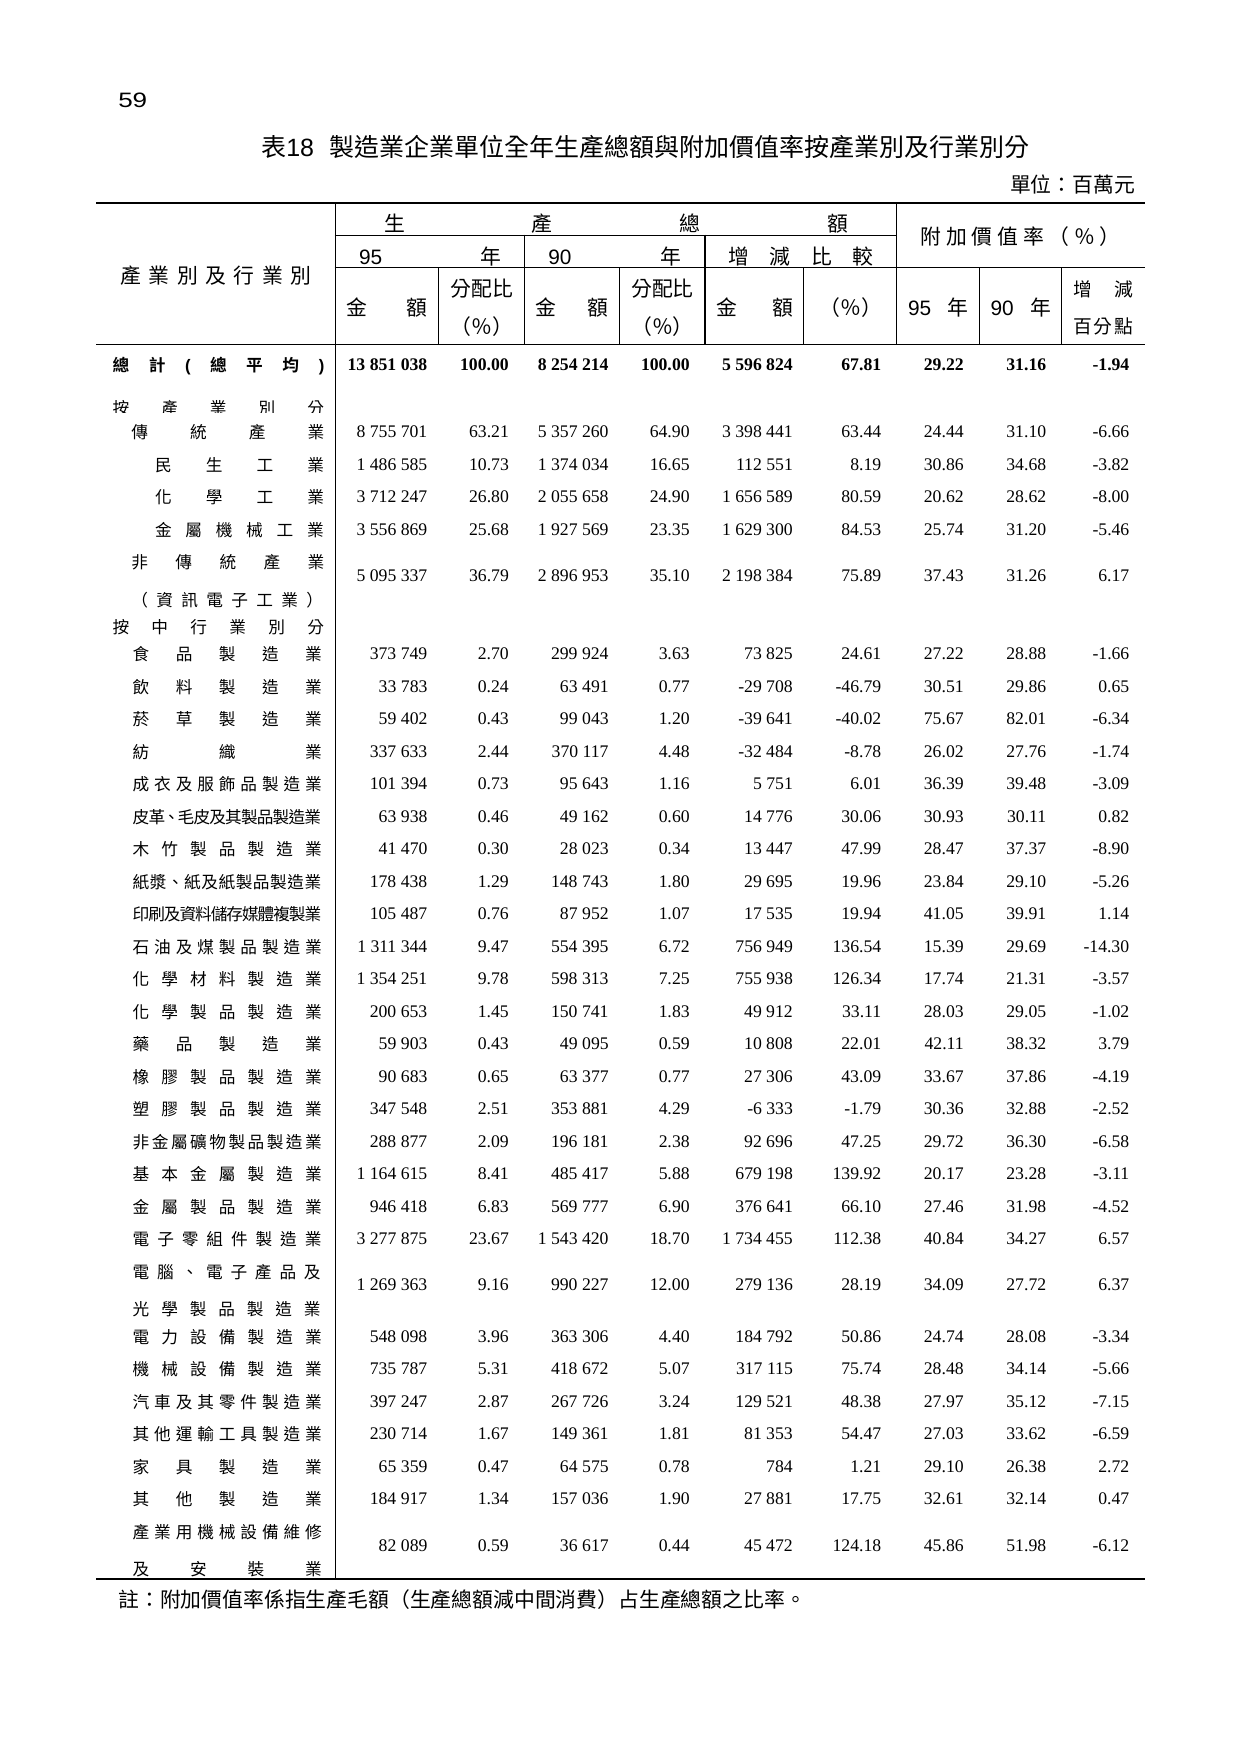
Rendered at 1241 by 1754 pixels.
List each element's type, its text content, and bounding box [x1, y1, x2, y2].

table_cell 139.92 [804, 1155, 897, 1187]
table_cell 373 749 [336, 635, 438, 667]
table_cell 19.96 [804, 862, 897, 895]
table_cell 化學製品製造業 [96, 992, 335, 1025]
table_cell 157 036 [524, 1480, 619, 1512]
table_cell 376 641 [705, 1187, 804, 1220]
table_cell [438, 389, 524, 413]
table_cell 485 417 [524, 1155, 619, 1187]
table_cell [336, 383, 438, 388]
table_cell 31.16 [979, 345, 1062, 383]
table_cell 75.67 [897, 700, 979, 732]
table_cell 27 306 [705, 1057, 804, 1090]
table_cell 總計(總平均) [96, 345, 335, 383]
table_cell 16.65 [620, 445, 705, 478]
table_cell 28.88 [979, 635, 1062, 667]
table_cell 0.59 [620, 1025, 705, 1057]
table_cell 150 741 [524, 992, 619, 1025]
table_cell 5 357 260 [524, 413, 619, 445]
table_cell [979, 389, 1062, 413]
table_cell -1.66 [1062, 635, 1145, 667]
table_cell 9.16 [438, 1252, 524, 1317]
table_cell 0.59 [438, 1512, 524, 1578]
table_cell 29.69 [979, 927, 1062, 960]
table_cell 31.20 [979, 510, 1062, 543]
table_cell 27.03 [897, 1415, 979, 1447]
table_cell 25.68 [438, 510, 524, 543]
table_cell 34.27 [979, 1220, 1062, 1252]
table_cell 30.11 [979, 797, 1062, 830]
table_cell 1 629 300 [705, 510, 804, 543]
table_cell 26.38 [979, 1447, 1062, 1480]
table_cell -8.78 [804, 732, 897, 765]
table_cell 36 617 [524, 1512, 619, 1578]
table_cell 230 714 [336, 1415, 438, 1447]
table_cell 946 418 [336, 1187, 438, 1220]
table_cell 金額 [706, 268, 803, 344]
table_cell 317 115 [705, 1350, 804, 1382]
table_cell 67.81 [804, 345, 897, 383]
table_cell [979, 383, 1062, 388]
table_cell 30.86 [897, 445, 979, 478]
table_cell 22.01 [804, 1025, 897, 1057]
table_cell 95年 [336, 236, 524, 267]
table_cell 2.09 [438, 1122, 524, 1155]
table_cell 12.00 [620, 1252, 705, 1317]
table_cell 65 359 [336, 1447, 438, 1480]
table_cell 27.97 [897, 1382, 979, 1415]
table_cell -1.02 [1062, 992, 1145, 1025]
table_cell 54.47 [804, 1415, 897, 1447]
table_cell -3.09 [1062, 765, 1145, 797]
table_cell 28.19 [804, 1252, 897, 1317]
table_cell -8.90 [1062, 830, 1145, 862]
table_cell 化學工業 [96, 478, 335, 510]
table_cell 0.78 [620, 1447, 705, 1480]
table_cell 4.29 [620, 1090, 705, 1122]
table_cell 2.87 [438, 1382, 524, 1415]
table_cell 30.93 [897, 797, 979, 830]
table_cell -6.58 [1062, 1122, 1145, 1155]
table_cell -5.26 [1062, 862, 1145, 895]
table_cell 31.10 [979, 413, 1062, 445]
table_cell 0.34 [620, 830, 705, 862]
table_cell 353 881 [524, 1090, 619, 1122]
table_cell 34.09 [897, 1252, 979, 1317]
table_cell -4.19 [1062, 1057, 1145, 1090]
table_cell 370 117 [524, 732, 619, 765]
table_cell 0.46 [438, 797, 524, 830]
table_cell 84.53 [804, 510, 897, 543]
table_cell 598 313 [524, 960, 619, 992]
table_cell 2.72 [1062, 1447, 1145, 1480]
table_cell 23.67 [438, 1220, 524, 1252]
table_cell 31.26 [979, 543, 1062, 608]
table_cell 0.73 [438, 765, 524, 797]
table_cell 成衣及服飾品製造業 [96, 765, 335, 797]
table_cell [620, 608, 705, 635]
table_cell 63.44 [804, 413, 897, 445]
table_cell 金額 [525, 268, 619, 344]
table_cell 電腦、電子產品及 光學製品製造業 [96, 1252, 335, 1317]
table_cell 112.38 [804, 1220, 897, 1252]
table_cell [705, 383, 804, 388]
table_cell 1 311 344 [336, 927, 438, 960]
table_cell [438, 383, 524, 388]
table_cell 39.48 [979, 765, 1062, 797]
table_cell 755 938 [705, 960, 804, 992]
table_cell -32 484 [705, 732, 804, 765]
table_cell 17.74 [897, 960, 979, 992]
table_cell 10.73 [438, 445, 524, 478]
table_cell 51.98 [979, 1512, 1062, 1578]
table_cell 26.02 [897, 732, 979, 765]
table_cell 95 643 [524, 765, 619, 797]
table_cell 418 672 [524, 1350, 619, 1382]
table_cell 36.79 [438, 543, 524, 608]
table_cell 0.30 [438, 830, 524, 862]
table_cell 1 543 420 [524, 1220, 619, 1252]
table_cell 9.78 [438, 960, 524, 992]
table_cell 63.21 [438, 413, 524, 445]
table_cell 藥品製造業 [96, 1025, 335, 1057]
table_cell 90 683 [336, 1057, 438, 1090]
table_header 附加價值率（％） [897, 204, 1145, 267]
table_cell -6.34 [1062, 700, 1145, 732]
table_cell 37.37 [979, 830, 1062, 862]
table_cell 81 353 [705, 1415, 804, 1447]
table_cell 17.75 [804, 1480, 897, 1512]
table_cell 24.44 [897, 413, 979, 445]
table_cell 其他運輸工具製造業 [96, 1415, 335, 1447]
table_cell 27 881 [705, 1480, 804, 1512]
table_cell [336, 389, 438, 413]
table_cell 4.40 [620, 1317, 705, 1350]
table_cell 178 438 [336, 862, 438, 895]
table_cell 5.07 [620, 1350, 705, 1382]
table_cell 28 023 [524, 830, 619, 862]
table_cell 101 394 [336, 765, 438, 797]
table_cell 石油及煤製品製造業 [96, 927, 335, 960]
table_cell 7.25 [620, 960, 705, 992]
table_cell 136.54 [804, 927, 897, 960]
table_cell 90年 [525, 236, 704, 267]
table_cell 45.86 [897, 1512, 979, 1578]
table_cell 0.43 [438, 700, 524, 732]
table_cell 3 277 875 [336, 1220, 438, 1252]
table_cell -3.57 [1062, 960, 1145, 992]
table_cell 126.34 [804, 960, 897, 992]
table_cell 32.61 [897, 1480, 979, 1512]
table_cell 按產業別分 [96, 389, 335, 413]
table_cell 29.72 [897, 1122, 979, 1155]
table_cell 30.36 [897, 1090, 979, 1122]
table_cell 28.08 [979, 1317, 1062, 1350]
table_cell 0.65 [438, 1057, 524, 1090]
table_cell 1 269 363 [336, 1252, 438, 1317]
table_cell 紡織業 [96, 732, 335, 765]
table_cell 196 181 [524, 1122, 619, 1155]
table_cell 0.77 [620, 1057, 705, 1090]
table_cell 40.84 [897, 1220, 979, 1252]
table_cell 18.70 [620, 1220, 705, 1252]
table_cell 3 712 247 [336, 478, 438, 510]
table_cell 36.39 [897, 765, 979, 797]
table_cell 1 734 455 [705, 1220, 804, 1252]
table_cell 87 952 [524, 895, 619, 927]
table_cell 41 470 [336, 830, 438, 862]
table_cell 汽車及其零件製造業 [96, 1382, 335, 1415]
table_cell 30.51 [897, 667, 979, 700]
table_cell 14 776 [705, 797, 804, 830]
table_cell 13 447 [705, 830, 804, 862]
table_cell 49 912 [705, 992, 804, 1025]
table_cell 43.09 [804, 1057, 897, 1090]
table_cell 6.17 [1062, 543, 1145, 608]
table_cell 184 917 [336, 1480, 438, 1512]
table_cell 金屬機械工業 [96, 510, 335, 543]
table_cell [1062, 383, 1145, 388]
table_cell 26.80 [438, 478, 524, 510]
table_cell 5 751 [705, 765, 804, 797]
table_cell 6.57 [1062, 1220, 1145, 1252]
table_cell 99 043 [524, 700, 619, 732]
table_cell 8.19 [804, 445, 897, 478]
table_cell 29.22 [897, 345, 979, 383]
table_cell 3.24 [620, 1382, 705, 1415]
table_cell 49 162 [524, 797, 619, 830]
table_cell 食品製造業 [96, 635, 335, 667]
table_cell -5.66 [1062, 1350, 1145, 1382]
table_cell 64.90 [620, 413, 705, 445]
table_cell 149 361 [524, 1415, 619, 1447]
table_cell 148 743 [524, 862, 619, 895]
table_cell 金屬製品製造業 [96, 1187, 335, 1220]
table_cell 32.14 [979, 1480, 1062, 1512]
table_cell 50.86 [804, 1317, 897, 1350]
table_cell 分配比（％） [439, 268, 524, 344]
table_cell [524, 383, 619, 388]
table_cell 990 227 [524, 1252, 619, 1317]
table_cell 27.22 [897, 635, 979, 667]
table_cell 48.38 [804, 1382, 897, 1415]
table_cell 80.59 [804, 478, 897, 510]
table_cell 0.77 [620, 667, 705, 700]
table_cell 33 783 [336, 667, 438, 700]
table_cell 34.68 [979, 445, 1062, 478]
table_cell 15.39 [897, 927, 979, 960]
table_cell -46.79 [804, 667, 897, 700]
table_cell -6 333 [705, 1090, 804, 1122]
table_cell [524, 608, 619, 635]
table_cell 82 089 [336, 1512, 438, 1578]
table_cell 35.12 [979, 1382, 1062, 1415]
table_cell 29.10 [979, 862, 1062, 895]
table_cell 1 486 585 [336, 445, 438, 478]
table_cell -2.52 [1062, 1090, 1145, 1122]
table_cell -39 641 [705, 700, 804, 732]
table_cell 0.47 [438, 1447, 524, 1480]
table_cell [897, 608, 979, 635]
table_cell 735 787 [336, 1350, 438, 1382]
list 製造業企業單位全年生產總額與附加價值率按產業別及行業別分 [168, 127, 1122, 164]
table_cell 25.74 [897, 510, 979, 543]
table_cell [705, 608, 804, 635]
table_cell 100.00 [620, 345, 705, 383]
table_cell [804, 608, 897, 635]
table_cell 分配比（％） [620, 268, 704, 344]
table_cell 印刷及資料儲存媒體複製業 [96, 895, 335, 927]
table_cell 家具製造業 [96, 1447, 335, 1480]
table_cell 電力設備製造業 [96, 1317, 335, 1350]
table_cell 105 487 [336, 895, 438, 927]
table_cell [620, 389, 705, 413]
table_cell 增減比較 [706, 236, 896, 267]
table_cell [1062, 608, 1145, 635]
table_cell 2.44 [438, 732, 524, 765]
table_cell 41.05 [897, 895, 979, 927]
table_cell 23.35 [620, 510, 705, 543]
table_cell 59 402 [336, 700, 438, 732]
table_cell 1.81 [620, 1415, 705, 1447]
table_cell [705, 389, 804, 413]
table_cell 124.18 [804, 1512, 897, 1578]
table_cell 2.70 [438, 635, 524, 667]
table_header 生產總額 [336, 204, 896, 234]
table_cell 電子零組件製造業 [96, 1220, 335, 1252]
table_cell [524, 389, 619, 413]
table_cell -1.79 [804, 1090, 897, 1122]
table_cell 21.31 [979, 960, 1062, 992]
table_cell 0.65 [1062, 667, 1145, 700]
table_cell 橡膠製品製造業 [96, 1057, 335, 1090]
table_cell 0.24 [438, 667, 524, 700]
table_cell 1.21 [804, 1447, 897, 1480]
table_cell 1.16 [620, 765, 705, 797]
table_cell 5 596 824 [705, 345, 804, 383]
table_cell 29.10 [897, 1447, 979, 1480]
table_cell 548 098 [336, 1317, 438, 1350]
table_cell 1 656 589 [705, 478, 804, 510]
table_cell 45 472 [705, 1512, 804, 1578]
table_cell 569 777 [524, 1187, 619, 1220]
table_cell 756 949 [705, 927, 804, 960]
table_cell 28.48 [897, 1350, 979, 1382]
table_cell [804, 389, 897, 413]
table_cell [438, 608, 524, 635]
table_cell 10 808 [705, 1025, 804, 1057]
table_cell 4.48 [620, 732, 705, 765]
table_cell 3.79 [1062, 1025, 1145, 1057]
table_cell -4.52 [1062, 1187, 1145, 1220]
table_cell 31.98 [979, 1187, 1062, 1220]
table_cell -6.12 [1062, 1512, 1145, 1578]
table_cell 機械設備製造業 [96, 1350, 335, 1382]
table_cell 0.76 [438, 895, 524, 927]
table_cell 非金屬礦物製品製造業 [96, 1122, 335, 1155]
table_cell 5.88 [620, 1155, 705, 1187]
table_cell [897, 383, 979, 388]
table_cell 29.05 [979, 992, 1062, 1025]
table_cell 28.62 [979, 478, 1062, 510]
table_cell -5.46 [1062, 510, 1145, 543]
table_cell [1062, 389, 1145, 413]
table_cell 27.72 [979, 1252, 1062, 1317]
table_cell 66.10 [804, 1187, 897, 1220]
table_cell 2.51 [438, 1090, 524, 1122]
table_cell 20.62 [897, 478, 979, 510]
table_cell 28.03 [897, 992, 979, 1025]
table_cell 37.86 [979, 1057, 1062, 1090]
table_cell 9.47 [438, 927, 524, 960]
table_cell （％） [804, 268, 896, 344]
table_cell 29 695 [705, 862, 804, 895]
table_cell 90年 [980, 268, 1061, 344]
table_cell 24.90 [620, 478, 705, 510]
table_cell 279 136 [705, 1252, 804, 1317]
table_cell 679 198 [705, 1155, 804, 1187]
table_cell 1 164 615 [336, 1155, 438, 1187]
table_cell 0.43 [438, 1025, 524, 1057]
table_cell 200 653 [336, 992, 438, 1025]
table_cell 49 095 [524, 1025, 619, 1057]
table_cell 1.20 [620, 700, 705, 732]
table_cell -1.74 [1062, 732, 1145, 765]
table_cell 3 556 869 [336, 510, 438, 543]
table_cell 73 825 [705, 635, 804, 667]
table_cell -3.11 [1062, 1155, 1145, 1187]
table_cell 1.14 [1062, 895, 1145, 927]
table_cell 傳統產業 [96, 413, 335, 445]
table_cell [979, 608, 1062, 635]
table_cell 6.83 [438, 1187, 524, 1220]
table_cell 100.00 [438, 345, 524, 383]
table_cell 3.96 [438, 1317, 524, 1350]
table_cell -3.34 [1062, 1317, 1145, 1350]
table_cell [804, 383, 897, 388]
table_cell 13 851 038 [336, 345, 438, 383]
table_cell 29.86 [979, 667, 1062, 700]
table_cell 產業用機械設備維修 及安裝業 [96, 1512, 335, 1578]
table_cell 2.38 [620, 1122, 705, 1155]
table_cell 299 924 [524, 635, 619, 667]
table_cell -6.66 [1062, 413, 1145, 445]
table_cell 基本金屬製造業 [96, 1155, 335, 1187]
table_cell -40.02 [804, 700, 897, 732]
table_cell 33.11 [804, 992, 897, 1025]
table_cell 33.62 [979, 1415, 1062, 1447]
table_cell -1.94 [1062, 345, 1145, 383]
table_cell 金額 [336, 268, 438, 344]
table_cell 0.47 [1062, 1480, 1145, 1512]
table_cell 42.11 [897, 1025, 979, 1057]
table_cell 24.74 [897, 1317, 979, 1350]
table_cell 63 491 [524, 667, 619, 700]
table_cell 554 395 [524, 927, 619, 960]
table_cell -14.30 [1062, 927, 1145, 960]
table_cell 288 877 [336, 1122, 438, 1155]
table_cell 1 374 034 [524, 445, 619, 478]
table_cell 95年 [897, 268, 979, 344]
table_cell 0.82 [1062, 797, 1145, 830]
table_cell -8.00 [1062, 478, 1145, 510]
table_cell 增減 百分點 [1062, 268, 1145, 344]
table_cell 47.25 [804, 1122, 897, 1155]
table_cell 20.17 [897, 1155, 979, 1187]
table_cell 1.07 [620, 895, 705, 927]
table_cell 1.83 [620, 992, 705, 1025]
table_cell 24.61 [804, 635, 897, 667]
table_cell 784 [705, 1447, 804, 1480]
table_cell [96, 383, 335, 388]
table_cell 28.47 [897, 830, 979, 862]
table_cell 1.80 [620, 862, 705, 895]
table_cell 6.72 [620, 927, 705, 960]
table_cell 6.37 [1062, 1252, 1145, 1317]
table_cell 27.76 [979, 732, 1062, 765]
table_cell 民生工業 [96, 445, 335, 478]
table_cell 1.67 [438, 1415, 524, 1447]
table_cell 23.84 [897, 862, 979, 895]
table_cell 皮革、毛皮及其製品製造業 [96, 797, 335, 830]
table_cell 塑膠製品製造業 [96, 1090, 335, 1122]
table_cell 非傳統產業 （資訊電子工業） [96, 543, 335, 608]
table_cell 92 696 [705, 1122, 804, 1155]
table_cell 59 903 [336, 1025, 438, 1057]
table_cell 112 551 [705, 445, 804, 478]
table_cell 34.14 [979, 1350, 1062, 1382]
table_cell 32.88 [979, 1090, 1062, 1122]
table_header 產業別及行業別 [96, 204, 335, 344]
table_cell 39.91 [979, 895, 1062, 927]
table_cell 飲料製造業 [96, 667, 335, 700]
table_cell 19.94 [804, 895, 897, 927]
table_cell 紙漿、紙及紙製品製造業 [96, 862, 335, 895]
table_cell -6.59 [1062, 1415, 1145, 1447]
table_cell 1.90 [620, 1480, 705, 1512]
table_cell 30.06 [804, 797, 897, 830]
table_cell 8.41 [438, 1155, 524, 1187]
table_cell 按中行業別分 [96, 608, 335, 635]
table_cell 5.31 [438, 1350, 524, 1382]
table_cell 63 938 [336, 797, 438, 830]
table_cell -29 708 [705, 667, 804, 700]
table_cell 27.46 [897, 1187, 979, 1220]
table_cell 82.01 [979, 700, 1062, 732]
table_cell 6.01 [804, 765, 897, 797]
text 註：附加價值率係指生產毛額（生產總額減中間消費）占生產總額之比率。 [118, 1580, 1122, 1617]
table_cell 47.99 [804, 830, 897, 862]
table_cell 267 726 [524, 1382, 619, 1415]
table_cell 2 055 658 [524, 478, 619, 510]
table_cell 1 354 251 [336, 960, 438, 992]
table_cell 0.44 [620, 1512, 705, 1578]
table_cell 33.67 [897, 1057, 979, 1090]
table_cell 1.29 [438, 862, 524, 895]
table_cell 菸草製造業 [96, 700, 335, 732]
table_cell 63 377 [524, 1057, 619, 1090]
table_cell 38.32 [979, 1025, 1062, 1057]
table_cell 17 535 [705, 895, 804, 927]
table_cell 1.34 [438, 1480, 524, 1512]
table_cell 129 521 [705, 1382, 804, 1415]
table_cell [620, 383, 705, 388]
table_cell 8 755 701 [336, 413, 438, 445]
table_cell 8 254 214 [524, 345, 619, 383]
table_cell 75.89 [804, 543, 897, 608]
table_cell 337 633 [336, 732, 438, 765]
table_cell 75.74 [804, 1350, 897, 1382]
table_cell 37.43 [897, 543, 979, 608]
table_cell 2 896 953 [524, 543, 619, 608]
text 單位：百萬元 [168, 164, 1134, 202]
table_cell 184 792 [705, 1317, 804, 1350]
table_cell 397 247 [336, 1382, 438, 1415]
table_cell 2 198 384 [705, 543, 804, 608]
table_cell 35.10 [620, 543, 705, 608]
table_cell 6.90 [620, 1187, 705, 1220]
table_cell 36.30 [979, 1122, 1062, 1155]
table_cell 木竹製品製造業 [96, 830, 335, 862]
table_cell 3 398 441 [705, 413, 804, 445]
table_cell 5 095 337 [336, 543, 438, 608]
table_cell 23.28 [979, 1155, 1062, 1187]
table_cell 0.60 [620, 797, 705, 830]
table_cell 347 548 [336, 1090, 438, 1122]
table_cell 3.63 [620, 635, 705, 667]
table_cell 1 927 569 [524, 510, 619, 543]
table_cell [897, 389, 979, 413]
table_cell 363 306 [524, 1317, 619, 1350]
table_cell [336, 608, 438, 635]
table_cell 64 575 [524, 1447, 619, 1480]
table_cell 1.45 [438, 992, 524, 1025]
table_cell -7.15 [1062, 1382, 1145, 1415]
table_cell 其他製造業 [96, 1480, 335, 1512]
table_cell -3.82 [1062, 445, 1145, 478]
table_cell 化學材料製造業 [96, 960, 335, 992]
